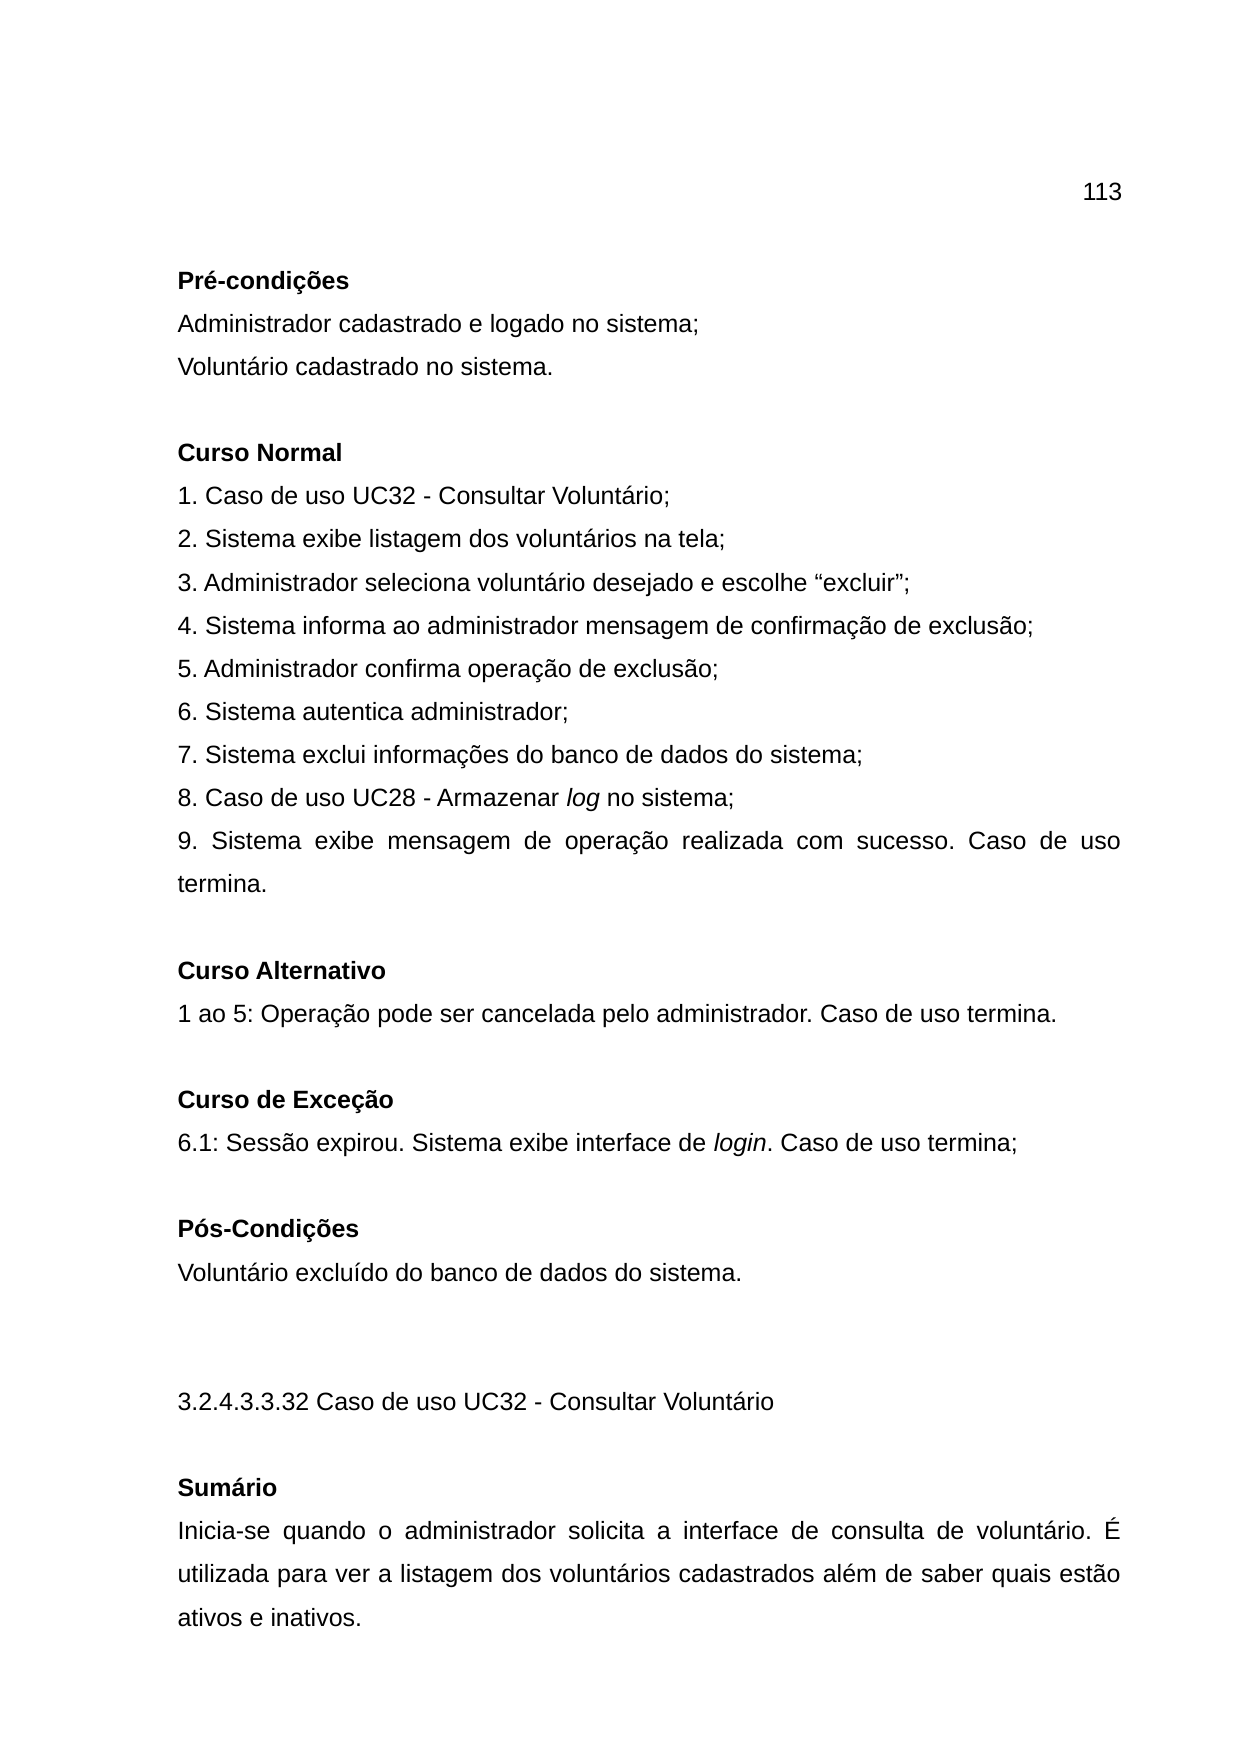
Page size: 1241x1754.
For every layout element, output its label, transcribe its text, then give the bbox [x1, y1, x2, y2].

text Curso Alternativo [177, 956, 1122, 984]
text 9. Sistema exibe mensagem de operação realizada com sucesso. Caso de uso termina. [177, 826, 1122, 898]
text Administrador cadastrado e logado no sistema; [177, 309, 1122, 338]
text Inicia-se quando o administrador solicita a interface de consulta de voluntário. É utilizada para ver a listagem dos voluntários cadastrados além de saber quais estão ativos e inativos. [177, 1516, 1122, 1631]
text 4. Sistema informa ao administrador mensagem de confirmação de exclusão; [177, 611, 1122, 639]
text 1. Caso de uso UC32 - Consultar Voluntário; [177, 481, 1122, 510]
text 2. Sistema exibe listagem dos voluntários na tela; [177, 524, 1122, 553]
text 6. Sistema autentica administrador; [177, 697, 1122, 726]
text Pré-condições [177, 266, 1122, 294]
text 3. Administrador seleciona voluntário desejado e escolhe “excluir”; [177, 568, 1122, 596]
text Curso Normal [177, 438, 1122, 467]
text Sumário [177, 1473, 1122, 1502]
text 3.2.4.3.3.32 Caso de uso UC32 - Consultar Voluntário [177, 1387, 1122, 1416]
text 1 ao 5: Operação pode ser cancelada pelo administrador. Caso de uso termina. [177, 999, 1122, 1028]
text Voluntário cadastrado no sistema. [177, 352, 1122, 381]
text 7. Sistema exclui informações do banco de dados do sistema; [177, 740, 1122, 769]
text 8. Caso de uso UC28 - Armazenar log no sistema; [177, 783, 1122, 812]
text Curso de Exceção [177, 1085, 1122, 1114]
text Pós-Condições [177, 1214, 1122, 1243]
text 5. Administrador confirma operação de exclusão; [177, 654, 1122, 683]
text 6.1: Sessão expirou. Sistema exibe interface de login. Caso de uso termina; [177, 1128, 1122, 1157]
text Voluntário excluído do banco de dados do sistema. [177, 1258, 1122, 1286]
